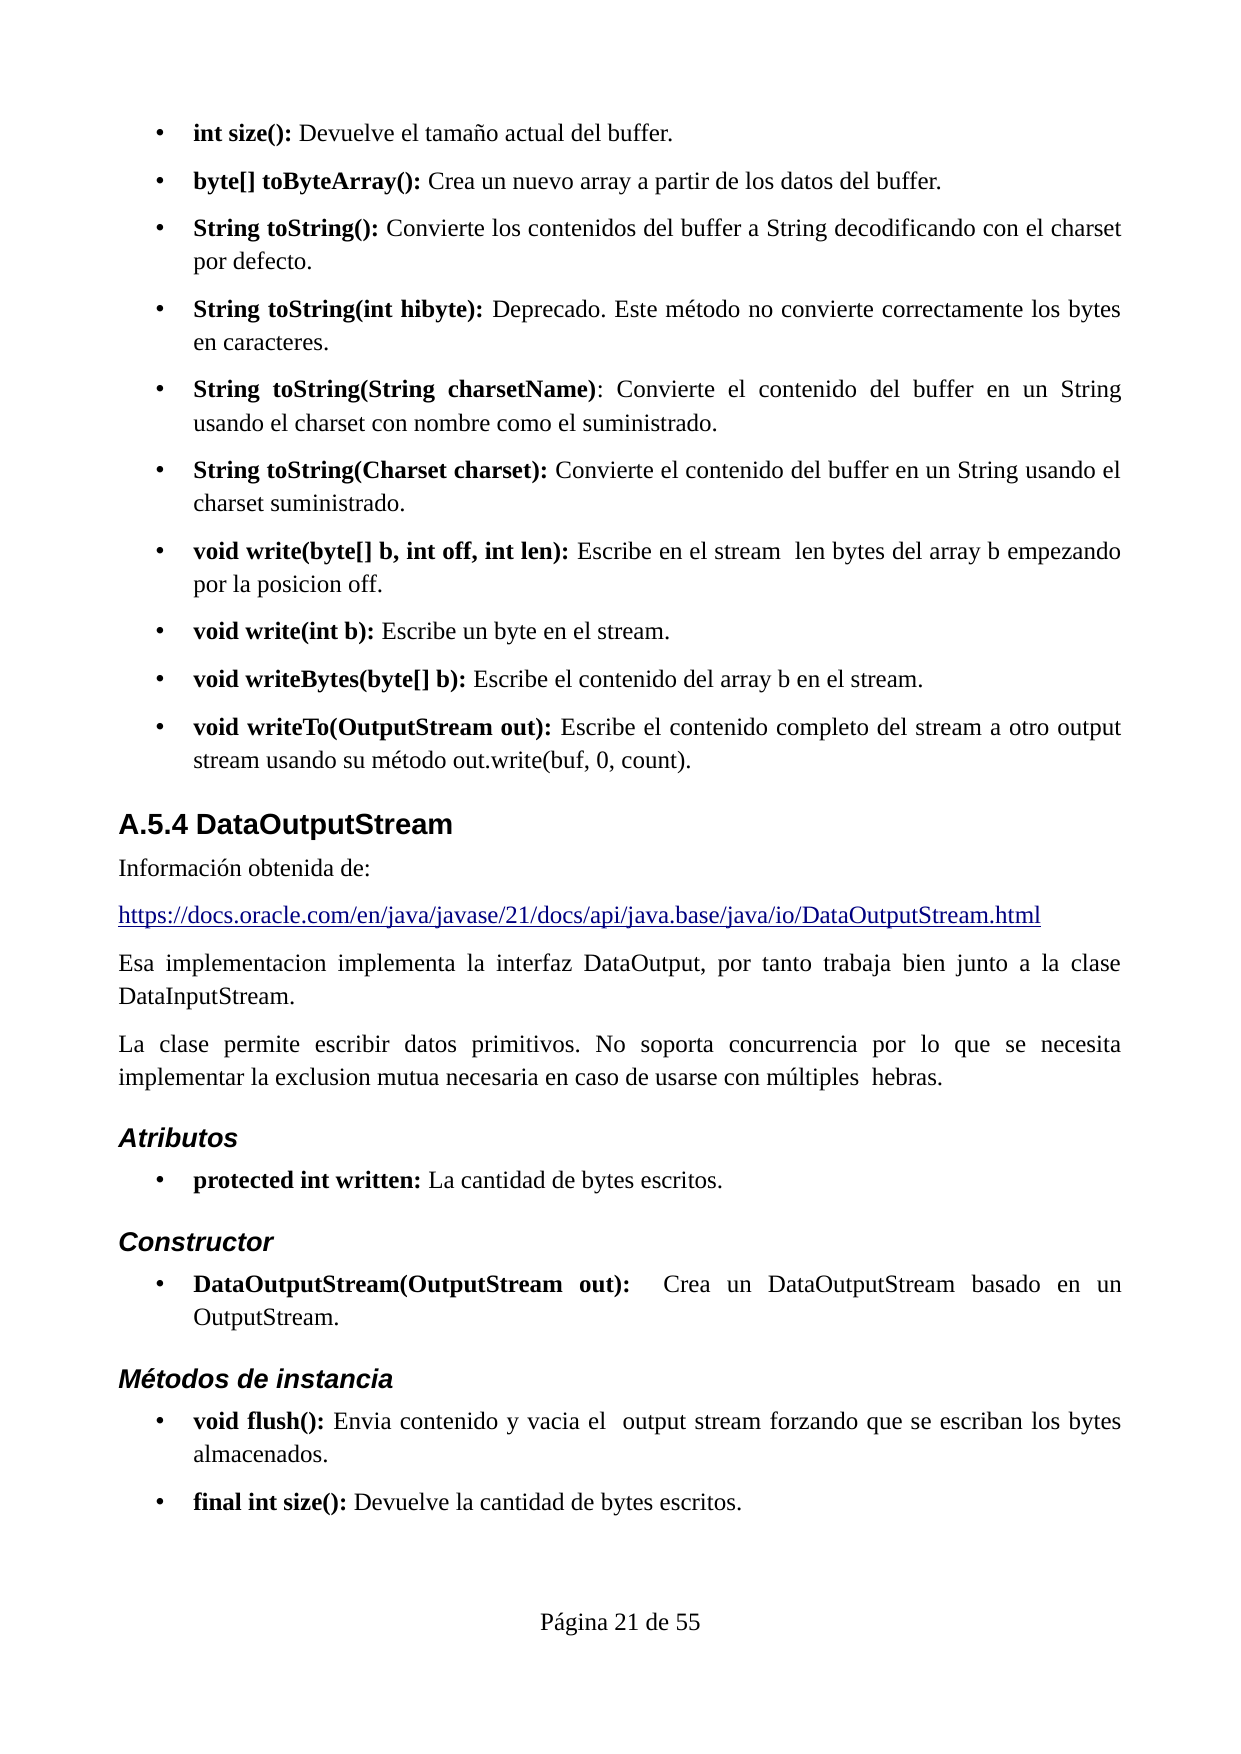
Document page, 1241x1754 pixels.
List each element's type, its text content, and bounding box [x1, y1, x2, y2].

list String toString(String charsetName): Convierte el contenido del buffer en un String usando el charset con nombre como el suministrado. [156, 374, 1122, 436]
subtitle Atributos [118, 1122, 1122, 1153]
list String toString(): Convierte los contenidos del buffer a String decodificando con el charset por defecto. [156, 213, 1122, 275]
list byte[] toByteArray(): Crea un nuevo array a partir de los datos del buffer. [156, 166, 1122, 194]
subtitle Constructor [118, 1226, 1122, 1257]
list int size(): Devuelve el tamaño actual del buffer. [156, 118, 1122, 147]
text Esa implementacion implementa la interfaz DataOutput, por tanto trabaja bien junto a la clase DataInputStream. [118, 948, 1122, 1010]
text Información obtenida de: [118, 853, 1122, 882]
list void flush(): Envia contenido y vacia el output stream forzando que se escriban los bytes almacenados. [156, 1406, 1122, 1468]
list void write(int b): Escribe un byte en el stream. [156, 616, 1122, 645]
text La clase permite escribir datos primitivos. No soporta concurrencia por lo que se necesita implementar la exclusion mutua necesaria en caso de usarse con múltiples hebras. [118, 1029, 1122, 1091]
list final int size(): Devuelve la cantidad de bytes escritos. [156, 1487, 1122, 1516]
list DataOutputStream(OutputStream out): Crea un DataOutputStream basado en un OutputStream. [156, 1269, 1122, 1331]
subtitle Métodos de instancia [118, 1363, 1122, 1394]
list String toString(int hibyte): Deprecado. Este método no convierte correctamente los bytes en caracteres. [156, 294, 1122, 356]
list String toString(Charset charset): Convierte el contenido del buffer en un String usando el charset suministrado. [156, 455, 1122, 517]
list void write(byte[] b, int off, int len): Escribe en el stream len bytes del array b empezando por la posicion off. [156, 536, 1122, 598]
list void writeTo(OutputStream out): Escribe el contenido completo del stream a otro output stream usando su método out.write(buf, 0, count). [156, 712, 1122, 773]
list protected int written: La cantidad de bytes escritos. [156, 1166, 1122, 1194]
text https://docs.oracle.com/en/java/javase/21/docs/api/java.base/java/io/DataOutputStream.html [118, 901, 1122, 929]
subtitle A.5.4 DataOutputStream [118, 807, 1122, 840]
list void writeBytes(byte[] b): Escribe el contenido del array b en el stream. [156, 664, 1122, 693]
